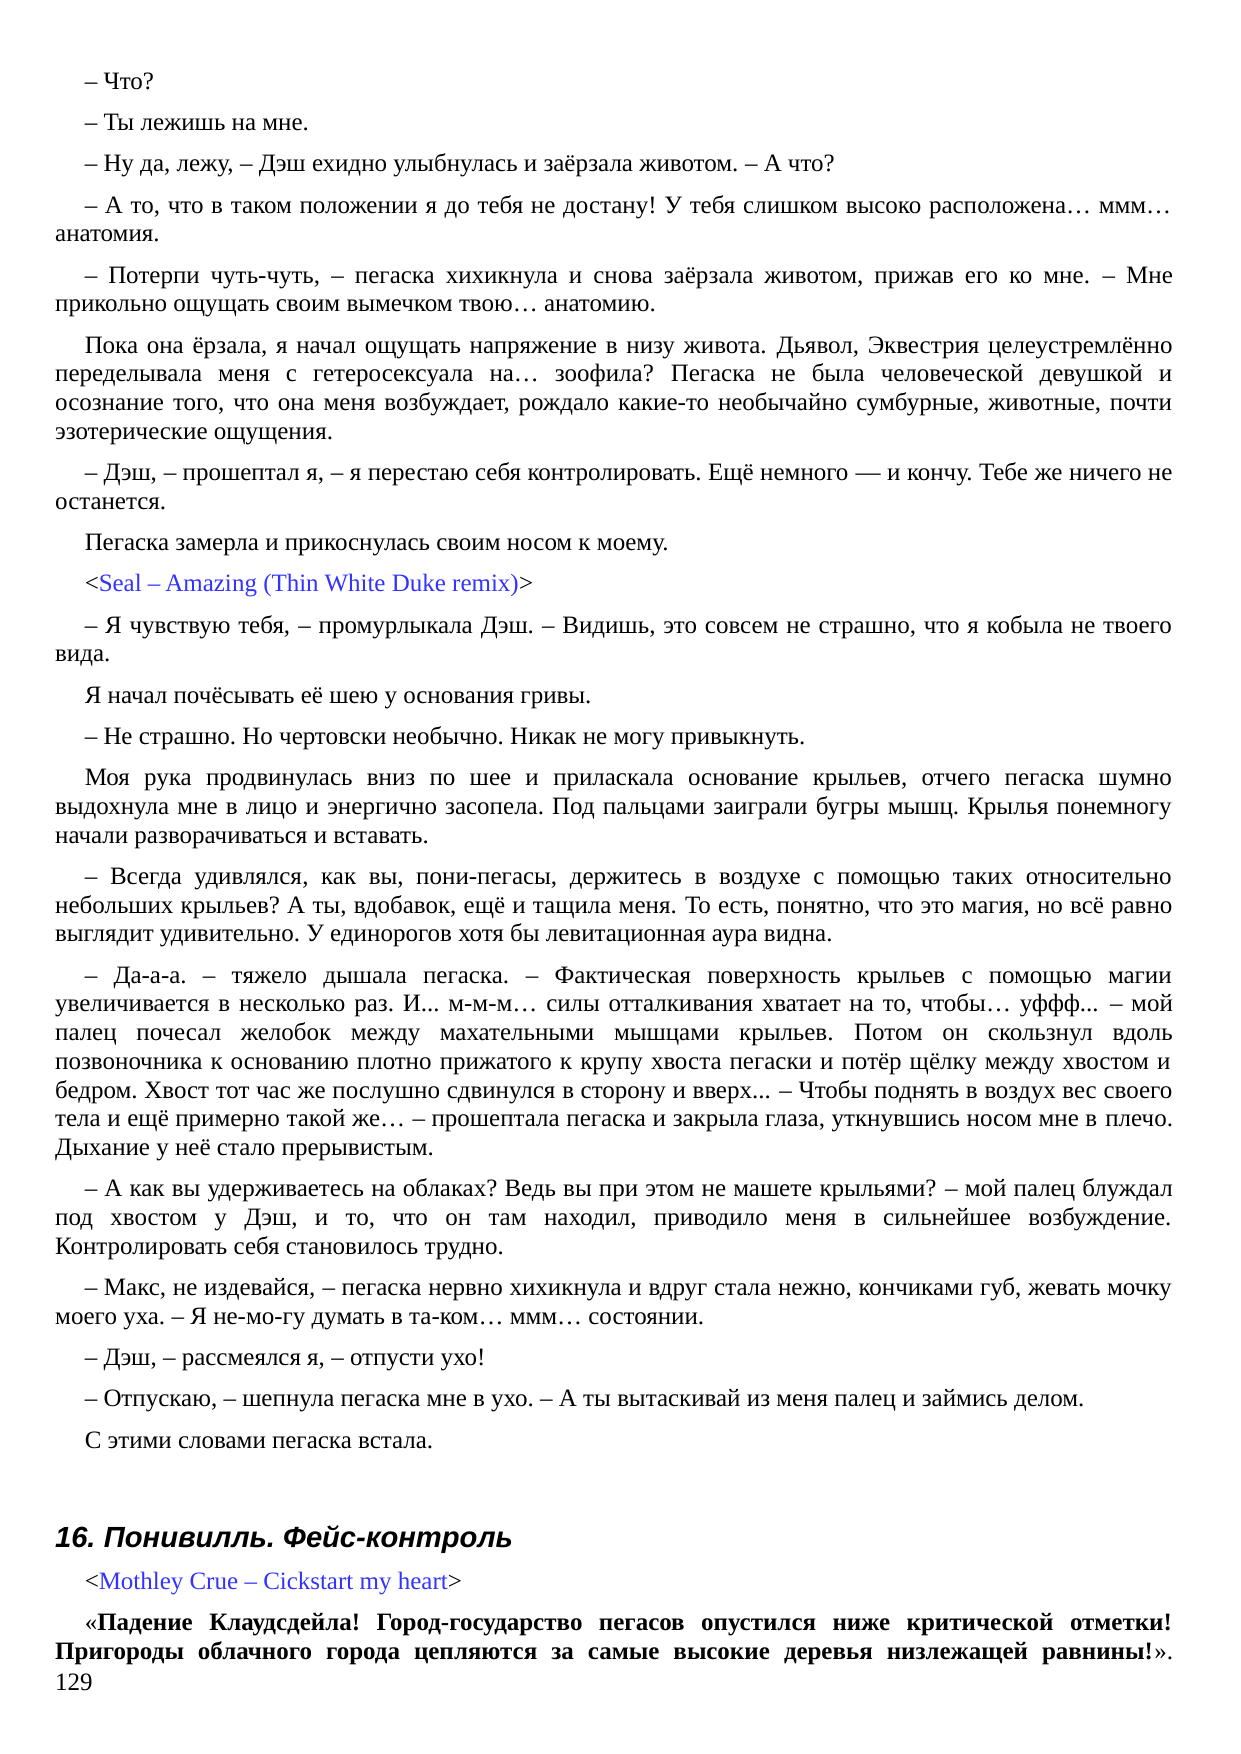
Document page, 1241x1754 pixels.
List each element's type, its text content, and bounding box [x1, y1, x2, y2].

subtitle 16. Понивилль. Фейс-контроль [55, 1520, 1173, 1553]
text – Макс, не издевайся, – пегаска нервно хихикнула и вдруг стала нежно, кончиками губ, жевать мочку моего уха. – Я не-мо-гу думать в та-ком… ммм… состоянии. [55, 1272, 1173, 1330]
text – Отпускаю, – шепнула пегаска мне в ухо. – А ты вытаскивай из меня палец и займись делом. [55, 1383, 1173, 1412]
text Пока она ёрзала, я начал ощущать напряжение в низу живота. Дьявол, Эквестрия целеустремлённо переделывала меня с гетеросексуала на… зоофила? Пегаска не была человеческой девушкой и осознание того, что она меня возбуждает, рождало какие-то необычайно сумбурные, животные, почти эзотерические ощущения. [55, 330, 1173, 445]
text «Падение Клаудсдейла! Город-государство пегасов опустился ниже критической отметки! Пригороды облачного города цепляются за самые высокие деревья низлежащей равнины!». [55, 1607, 1173, 1664]
text – Дэш, – прошептал я, – я перестаю себя контролировать. Ещё немного — и кончу. Тебе же ничего не останется. [55, 457, 1173, 515]
text – Да-а-а. – тяжело дышала пегаска. – Фактическая поверхность крыльев с помощью магии увеличивается в несколько раз. И... м-м-м… силы отталкивания хватает на то, чтобы… уффф... – мой палец почесал желобок между махательными мышцами крыльев. Потом он скользнул вдоль позвоночника к основанию плотно прижатого к крупу хвоста пегаски и потёр щёлку между хвостом и бедром. Хвост тот час же послушно сдвинулся в сторону и вверх... – Чтобы поднять в воздух вес своего тела и ещё примерно такой же… – прошептала пегаска и закрыла глаза, уткнувшись носом мне в плечо. Дыхание у неё стало прерывистым. [55, 960, 1173, 1161]
text – Я чувствую тебя, – промурлыкала Дэш. – Видишь, это совсем не страшно, что я кобыла не твоего вида. [55, 610, 1173, 667]
text <Mothley Crue – Cickstart my heart> [55, 1566, 1173, 1594]
text – Что? [55, 66, 1173, 95]
text С этими словами пегаска встала. [55, 1425, 1173, 1453]
text – Не страшно. Но чертовски необычно. Никак не могу привыкнуть. [55, 721, 1173, 750]
text – Ну да, лежу, – Дэш ехидно улыбнулась и заёрзала животом. – А что? [55, 148, 1173, 177]
text – А то, что в таком положении я до тебя не достану! У тебя слишком высоко расположена… ммм… анатомия. [55, 190, 1173, 247]
text – Всегда удивлялся, как вы, пони-пегасы, держитесь в воздухе с помощью таких относительно небольших крыльев? А ты, вдобавок, ещё и тащила меня. То есть, понятно, что это магия, но всё равно выглядит удивительно. У единорогов хотя бы левитационная аура видна. [55, 861, 1173, 947]
text – А как вы удерживаетесь на облаках? Ведь вы при этом не машете крыльями? – мой палец блуждал под хвостом у Дэш, и то, что он там находил, приводило меня в сильнейшее возбуждение. Контролировать себя становилось трудно. [55, 1173, 1173, 1260]
text – Ты лежишь на мне. [55, 107, 1173, 136]
text – Дэш, – рассмеялся я, – отпусти ухо! [55, 1342, 1173, 1371]
text Моя рука продвинулась вниз по шее и приласкала основание крыльев, отчего пегаска шумно выдохнула мне в лицо и энергично засопела. Под пальцами заиграли бугры мышц. Крылья понемногу начали разворачиваться и вставать. [55, 762, 1173, 848]
text <Seal – Amazing (Thin White Duke remix)> [55, 568, 1173, 597]
text Я начал почёсывать её шею у основания гривы. [55, 680, 1173, 708]
text Пегаска замерла и прикоснулась своим носом к моему. [55, 527, 1173, 556]
text – Потерпи чуть-чуть, – пегаска хихикнула и снова заёрзала животом, прижав его ко мне. – Мне прикольно ощущать своим вымечком твою… анатомию. [55, 260, 1173, 317]
